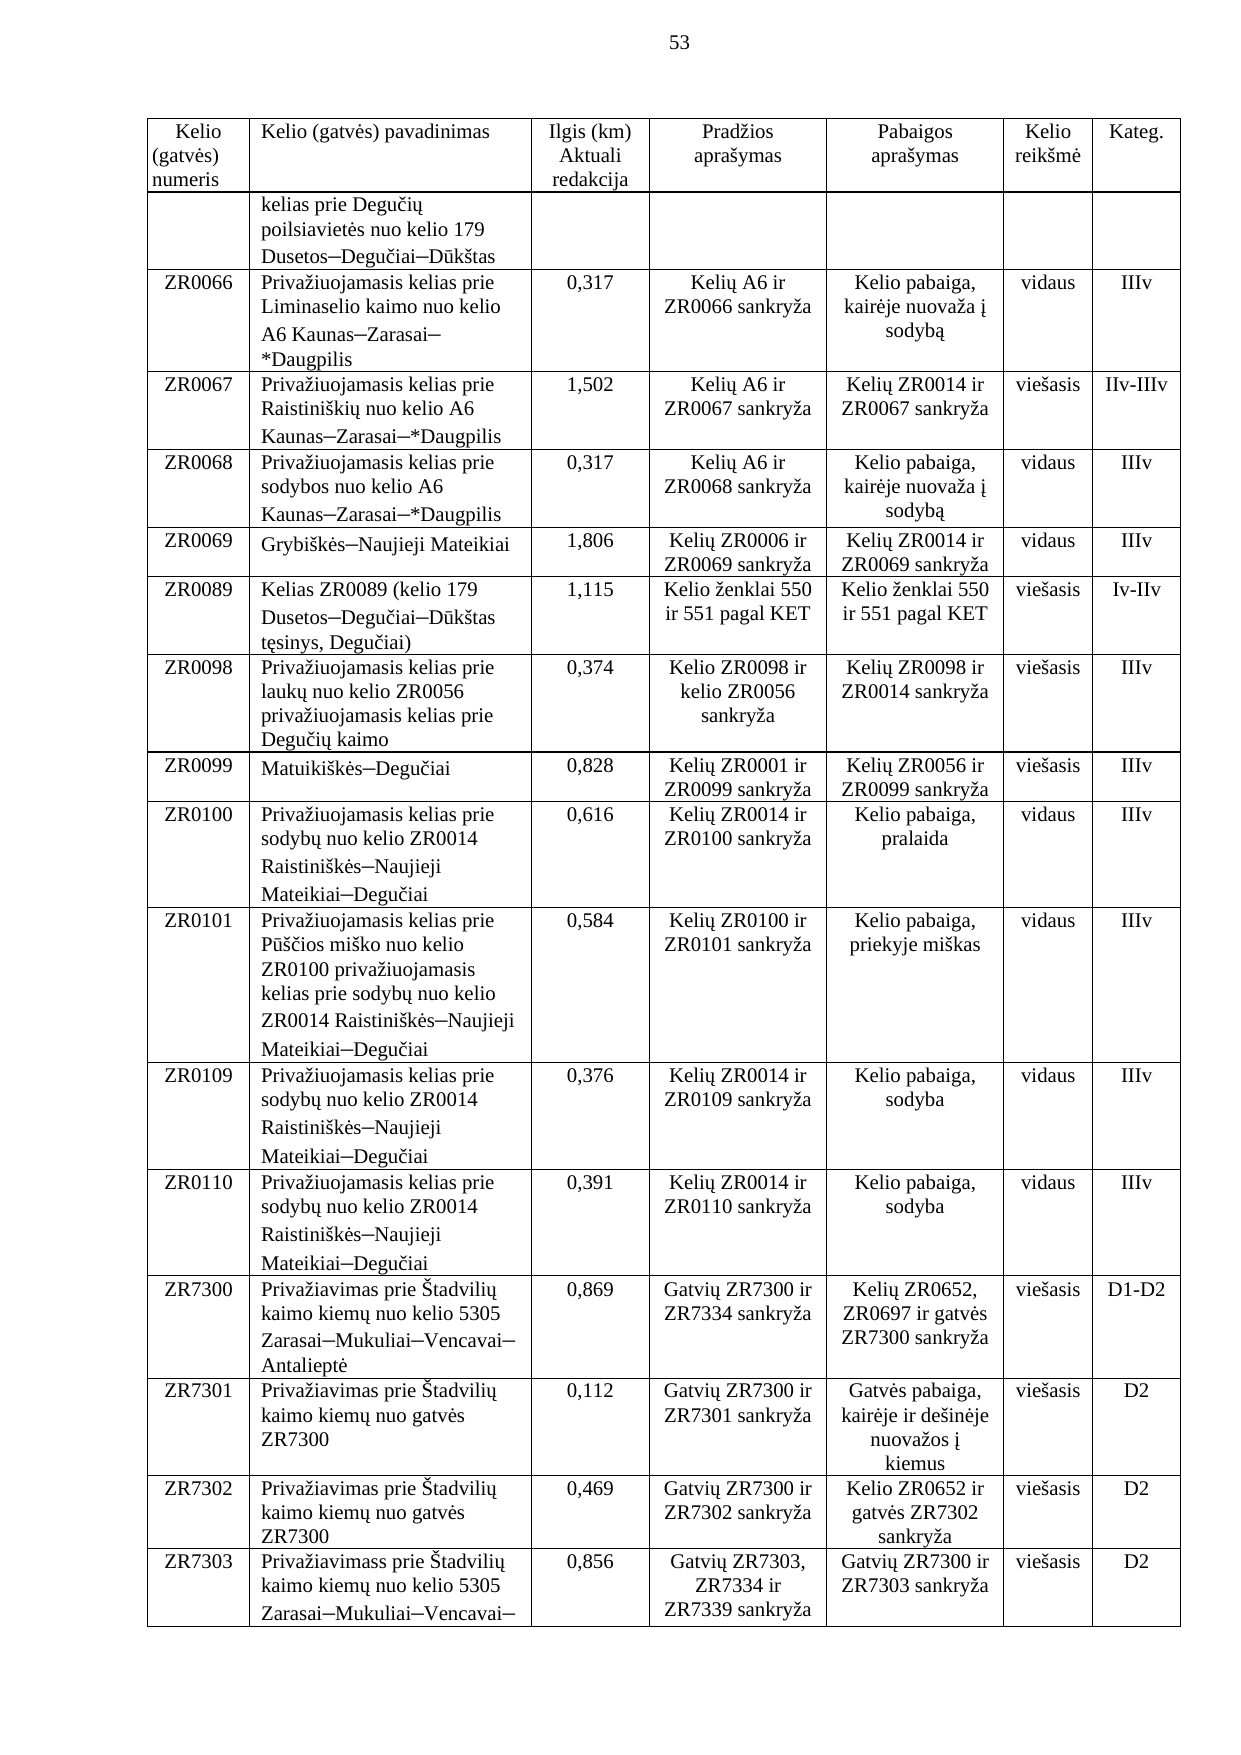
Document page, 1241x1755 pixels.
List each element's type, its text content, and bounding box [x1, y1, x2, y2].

table_cell ZR0100 [148, 802, 249, 907]
table_cell Kelio pabaiga, kairėje nuovaža į sodybą [827, 270, 1003, 371]
table_cell Kelių ZR0014 ir ZR0067 sankryža [827, 372, 1003, 449]
table_cell vidaus [1004, 270, 1092, 371]
table_cell Kelių ZR0014 ir ZR0069 sankryža [827, 528, 1003, 576]
table_header Pradžios aprašymas [650, 119, 826, 191]
table_cell [532, 193, 649, 269]
table_cell Kelias ZR0089 (kelio 179 Dusetos–Degučiai–Dūkštas tęsinys, Degučiai) [250, 577, 531, 654]
table_cell vidaus [1004, 1063, 1092, 1169]
table_cell 0,869 [532, 1276, 649, 1377]
table_header Pabaigos aprašymas [827, 119, 1003, 191]
table_cell viešasis [1004, 1276, 1092, 1377]
table_cell 0,317 [532, 270, 649, 371]
table_cell 1,115 [532, 577, 649, 654]
table_cell vidaus [1004, 450, 1092, 527]
table_cell Kelių ZR0652, ZR0697 ir gatvės ZR7300 sankryža [827, 1276, 1003, 1377]
table_cell IIIv [1093, 908, 1180, 1062]
table_cell Privažiuojamasis kelias prie Raistiniškių nuo kelio A6 Kaunas–Zarasai–*Daugpilis [250, 372, 531, 449]
table_cell D2 [1093, 1379, 1180, 1475]
table_cell Privažiuojamasis kelias prie sodybų nuo kelio ZR0014 Raistiniškės–Naujieji Mateikiai–Degučiai [250, 1170, 531, 1275]
table_cell Kelio pabaiga, kairėje nuovaža į sodybą [827, 450, 1003, 527]
table_cell Privažiuojamasis kelias prie sodybos nuo kelio A6 Kaunas–Zarasai–*Daugpilis [250, 450, 531, 527]
table_cell Gatvių ZR7300 ir ZR7302 sankryža [650, 1476, 826, 1548]
table_cell Matuikiškės–Degučiai [250, 753, 531, 801]
table_cell Kelių ZR0098 ir ZR0014 sankryža [827, 655, 1003, 751]
table_cell IIIv [1093, 1063, 1180, 1169]
table_cell IIIv [1093, 528, 1180, 576]
table_header Kelio reikšmė [1004, 119, 1092, 191]
table_cell vidaus [1004, 802, 1092, 907]
table_cell viešasis [1004, 1476, 1092, 1548]
table_cell Gatvės pabaiga, kairėje ir dešinėje nuovažos į kiemus [827, 1379, 1003, 1475]
table_cell 0,828 [532, 753, 649, 801]
table_cell ZR7300 [148, 1276, 249, 1377]
table_cell ZR7301 [148, 1379, 249, 1475]
table_cell 0,374 [532, 655, 649, 751]
table_cell D1-D2 [1093, 1276, 1180, 1377]
table_cell Grybiškės–Naujieji Mateikiai [250, 528, 531, 576]
table_cell Kelių ZR0100 ir ZR0101 sankryža [650, 908, 826, 1062]
table_cell 0,856 [532, 1549, 649, 1626]
table_cell vidaus [1004, 528, 1092, 576]
table_cell kelias prie Degučių poilsiavietės nuo kelio 179 Dusetos–Degučiai–Dūkštas [250, 193, 531, 269]
table_cell Gatvių ZR7300 ir ZR7303 sankryža [827, 1549, 1003, 1626]
table_header Ilgis (km) Aktuali redakcija [532, 119, 649, 191]
table_cell viešasis [1004, 577, 1092, 654]
table_header Kelio (gatvės) numeris [148, 119, 249, 191]
table_cell Kelio pabaiga, priekyje miškas [827, 908, 1003, 1062]
table_cell Kelių A6 ir ZR0067 sankryža [650, 372, 826, 449]
table_cell Privažiavimas prie Štadvilių kaimo kiemų nuo kelio 5305 Zarasai–Mukuliai–Vencavai–Antalieptė [250, 1276, 531, 1377]
table_cell ZR0068 [148, 450, 249, 527]
table_cell Iv-IIv [1093, 577, 1180, 654]
table_cell ZR0101 [148, 908, 249, 1062]
table_cell IIIv [1093, 655, 1180, 751]
table_cell ZR0089 [148, 577, 249, 654]
table_cell 1,806 [532, 528, 649, 576]
table_cell Kelių ZR0001 ir ZR0099 sankryža [650, 753, 826, 801]
table_cell viešasis [1004, 655, 1092, 751]
table_cell [827, 193, 1003, 269]
table_header Kateg. [1093, 119, 1180, 191]
table_cell D2 [1093, 1476, 1180, 1548]
table_cell Privažiuojamasis kelias prie laukų nuo kelio ZR0056 privažiuojamasis kelias prie Degučių kaimo [250, 655, 531, 751]
table_cell [1093, 193, 1180, 269]
table_cell Kelio ZR0098 ir kelio ZR0056 sankryža [650, 655, 826, 751]
table_cell IIIv [1093, 270, 1180, 371]
table_cell vidaus [1004, 1170, 1092, 1275]
table_cell Gatvių ZR7300 ir ZR7301 sankryža [650, 1379, 826, 1475]
table_cell Kelių ZR0006 ir ZR0069 sankryža [650, 528, 826, 576]
table_cell Kelių ZR0056 ir ZR0099 sankryža [827, 753, 1003, 801]
table_cell D2 [1093, 1549, 1180, 1626]
table_cell 1,502 [532, 372, 649, 449]
table_cell Kelio ženklai 550 ir 551 pagal KET [827, 577, 1003, 654]
table_cell 0,469 [532, 1476, 649, 1548]
table_cell Kelių A6 ir ZR0066 sankryža [650, 270, 826, 371]
table_cell Kelio ženklai 550 ir 551 pagal KET [650, 577, 826, 654]
table_cell Gatvių ZR7300 ir ZR7334 sankryža [650, 1276, 826, 1377]
table_cell [148, 193, 249, 269]
table_cell Kelio ZR0652 ir gatvės ZR7302 sankryža [827, 1476, 1003, 1548]
table_cell Kelių ZR0014 ir ZR0100 sankryža [650, 802, 826, 907]
table_cell ZR0069 [148, 528, 249, 576]
table_cell viešasis [1004, 1379, 1092, 1475]
table_cell IIIv [1093, 753, 1180, 801]
table_cell IIIv [1093, 450, 1180, 527]
table_header Kelio (gatvės) pavadinimas [250, 119, 531, 191]
table_cell Kelių ZR0014 ir ZR0110 sankryža [650, 1170, 826, 1275]
table_cell vidaus [1004, 908, 1092, 1062]
table_cell Kelių ZR0014 ir ZR0109 sankryža [650, 1063, 826, 1169]
table_cell Kelio pabaiga, sodyba [827, 1170, 1003, 1275]
table_cell Privažiuojamasis kelias prie Pūščios miško nuo kelio ZR0100 privažiuojamasis kelias prie sodybų nuo kelio ZR0014 Raistiniškės–Naujieji Mateikiai–Degučiai [250, 908, 531, 1062]
table_cell 0,616 [532, 802, 649, 907]
table_cell [1004, 193, 1092, 269]
table_cell ZR0067 [148, 372, 249, 449]
table_cell Privažiavimass prie Štadvilių kaimo kiemų nuo kelio 5305 Zarasai–Mukuliai–Vencavai– [250, 1549, 531, 1626]
table_cell Kelio pabaiga, pralaida [827, 802, 1003, 907]
table_cell ZR0109 [148, 1063, 249, 1169]
table_cell 0,376 [532, 1063, 649, 1169]
table_cell IIv-IIIv [1093, 372, 1180, 449]
table_cell Kelio pabaiga, sodyba [827, 1063, 1003, 1169]
table_cell ZR0066 [148, 270, 249, 371]
table_cell ZR0098 [148, 655, 249, 751]
table_cell ZR0110 [148, 1170, 249, 1275]
table_cell Privažiuojamasis kelias prie sodybų nuo kelio ZR0014 Raistiniškės–Naujieji Mateikiai–Degučiai [250, 802, 531, 907]
table_cell ZR7302 [148, 1476, 249, 1548]
table_cell Privažiavimas prie Štadvilių kaimo kiemų nuo gatvės ZR7300 [250, 1379, 531, 1475]
table_cell IIIv [1093, 1170, 1180, 1275]
table_cell viešasis [1004, 372, 1092, 449]
table_cell 0,584 [532, 908, 649, 1062]
table_cell Gatvių ZR7303, ZR7334 ir ZR7339 sankryža [650, 1549, 826, 1626]
table_cell 0,112 [532, 1379, 649, 1475]
table_cell 0,317 [532, 450, 649, 527]
table_cell Privažiuojamasis kelias prie sodybų nuo kelio ZR0014 Raistiniškės–Naujieji Mateikiai–Degučiai [250, 1063, 531, 1169]
table_cell Privažiavimas prie Štadvilių kaimo kiemų nuo gatvės ZR7300 [250, 1476, 531, 1548]
table_cell IIIv [1093, 802, 1180, 907]
table_cell Kelių A6 ir ZR0068 sankryža [650, 450, 826, 527]
table_cell Privažiuojamasis kelias prie Liminaselio kaimo nuo kelio A6 Kaunas–Zarasai–*Daugpilis [250, 270, 531, 371]
table_cell [650, 193, 826, 269]
table_cell ZR7303 [148, 1549, 249, 1626]
table_cell 0,391 [532, 1170, 649, 1275]
table_cell ZR0099 [148, 753, 249, 801]
table_cell viešasis [1004, 753, 1092, 801]
table_cell viešasis [1004, 1549, 1092, 1626]
